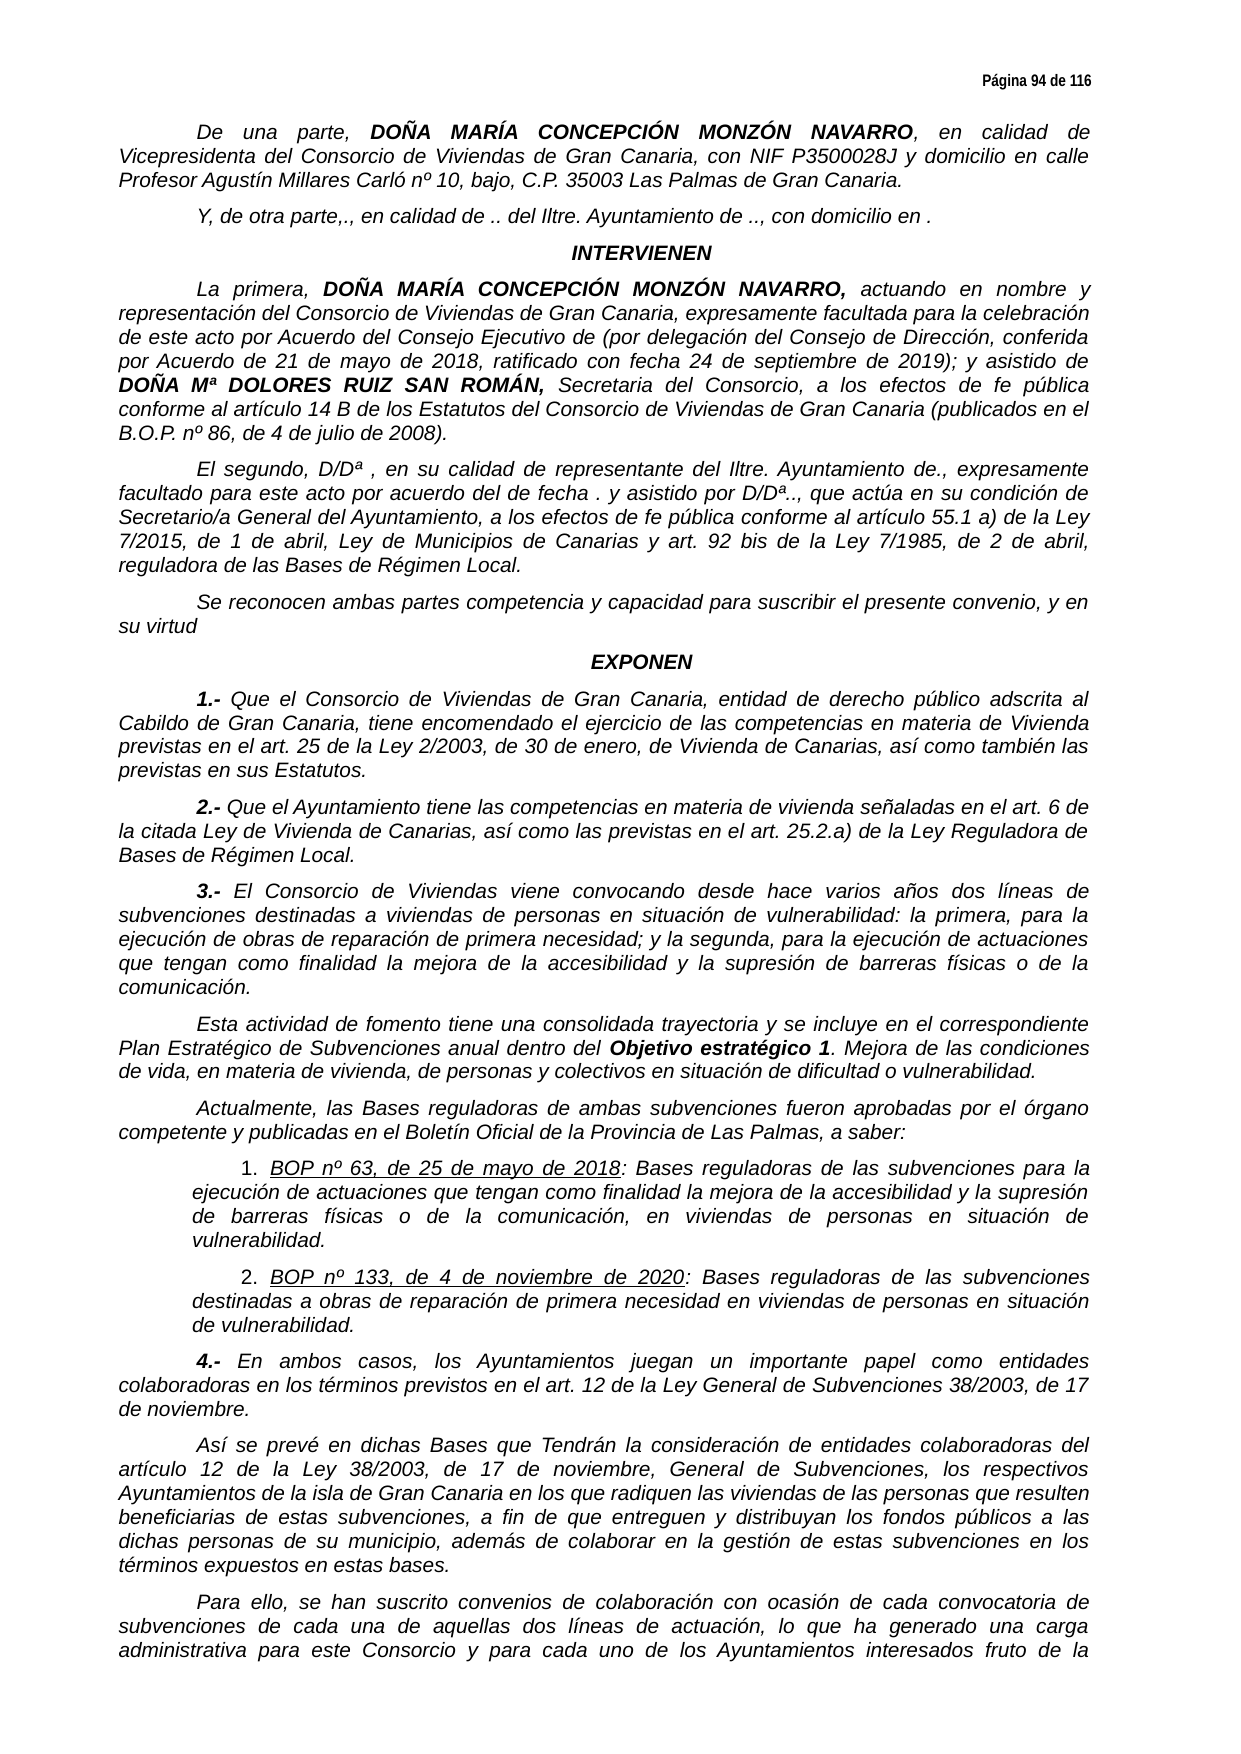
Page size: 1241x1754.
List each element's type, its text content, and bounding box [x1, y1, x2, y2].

text 2.- Que el Ayuntamiento tiene las competencias en materia de vivienda señaladas en el art. 6 de la citada Ley de Vivienda de Canarias, así como las previstas en el art. 25.2.a) de la Ley Reguladora de Bases de Régimen Local. [118, 795, 1092, 867]
text Así se prevé en dichas Bases que Tendrán la consideración de entidades colaboradoras del artículo 12 de la Ley 38/2003, de 17 de noviembre, General de Subvenciones, los respectivos Ayuntamientos de la isla de Gran Canaria en los que radiquen las viviendas de las personas que resulten beneficiarias de estas subvenciones, a fin de que entreguen y distribuyan los fondos públicos a las dichas personas de su municipio, además de colaborar en la gestión de estas subvenciones en los términos expuestos en estas bases. [118, 1433, 1092, 1577]
text Esta actividad de fomento tiene una consolidada trayectoria y se incluye en el correspondiente Plan Estratégico de Subvenciones anual dentro del Objetivo estratégico 1. Mejora de las condiciones de vida, en materia de vivienda, de personas y colectivos en situación de dificultad o vulnerabilidad. [118, 1011, 1092, 1083]
text La primera, DOÑA MARÍA CONCEPCIÓN MONZÓN NAVARRO, actuando en nombre y representación del Consorcio de Viviendas de Gran Canaria, expresamente facultada para la celebración de este acto por Acuerdo del Consejo Ejecutivo de (por delegación del Consejo de Dirección, conferida por Acuerdo de 21 de mayo de 2018, ratificado con fecha 24 de septiembre de 2019); y asistido de DOÑA Mª DOLORES RUIZ SAN ROMÁN, Secretaria del Consorcio, a los efectos de fe pública conforme al artículo 14 B de los Estatutos del Consorcio de Viviendas de Gran Canaria (publicados en el B.O.P. nº 86, de 4 de julio de 2008). [118, 277, 1092, 445]
list BOP nº 133, de 4 de noviembre de 2020: Bases reguladoras de las subvenciones destinadas a obras de reparación de primera necesidad en viviendas de personas en situación de vulnerabilidad. [162, 1264, 1092, 1336]
text Actualmente, las Bases reguladoras de ambas subvenciones fueron aprobadas por el órgano competente y publicadas en el Boletín Oficial de la Provincia de Las Palmas, a saber: [118, 1096, 1092, 1144]
text Para ello, se han suscrito convenios de colaboración con ocasión de cada convocatoria de subvenciones de cada una de aquellas dos líneas de actuación, lo que ha generado una carga administrativa para este Consorcio y para cada uno de los Ayuntamientos interesados fruto de la [118, 1589, 1092, 1661]
text EXPONEN [118, 650, 1092, 674]
text Se reconocen ambas partes competencia y capacidad para suscribir el presente convenio, y en su virtud [118, 589, 1092, 637]
text Y, de otra parte,., en calidad de .. del Iltre. Ayuntamiento de .., con domicilio en . [118, 204, 1092, 228]
text De una parte, DOÑA MARÍA CONCEPCIÓN MONZÓN NAVARRO, en calidad de Vicepresidenta del Consorcio de Viviendas de Gran Canaria, con NIF P3500028J y domicilio en calle Profesor Agustín Millares Carló nº 10, bajo, C.P. 35003 Las Palmas de Gran Canaria. [118, 120, 1092, 192]
text 3.- El Consorcio de Viviendas viene convocando desde hace varios años dos líneas de subvenciones destinadas a viviendas de personas en situación de vulnerabilidad: la primera, para la ejecución de obras de reparación de primera necesidad; y la segunda, para la ejecución de actuaciones que tengan como finalidad la mejora de la accesibilidad y la supresión de barreras físicas o de la comunicación. [118, 879, 1092, 999]
text 1.- Que el Consorcio de Viviendas de Gran Canaria, entidad de derecho público adscrita al Cabildo de Gran Canaria, tiene encomendado el ejercicio de las competencias en materia de Vivienda previstas en el art. 25 de la Ley 2/2003, de 30 de enero, de Vivienda de Canarias, así como también las previstas en sus Estatutos. [118, 686, 1092, 782]
text 4.- En ambos casos, los Ayuntamientos juegan un importante papel como entidades colaboradoras en los términos previstos en el art. 12 de la Ley General de Subvenciones 38/2003, de 17 de noviembre. [118, 1349, 1092, 1421]
text El segundo, D/Dª , en su calidad de representante del Iltre. Ayuntamiento de., expresamente facultado para este acto por acuerdo del de fecha . y asistido por D/Dª.., que actúa en su condición de Secretario/a General del Ayuntamiento, a los efectos de fe pública conforme al artículo 55.1 a) de la Ley 7/2015, de 1 de abril, Ley de Municipios de Canarias y art. 92 bis de la Ley 7/1985, de 2 de abril, reguladora de las Bases de Régimen Local. [118, 457, 1092, 577]
list BOP nº 63, de 25 de mayo de 2018: Bases reguladoras de las subvenciones para la ejecución de actuaciones que tengan como finalidad la mejora de la accesibilidad y la supresión de barreras físicas o de la comunicación, en viviendas de personas en situación de vulnerabilidad. [162, 1156, 1092, 1252]
text INTERVIENEN [118, 241, 1092, 264]
